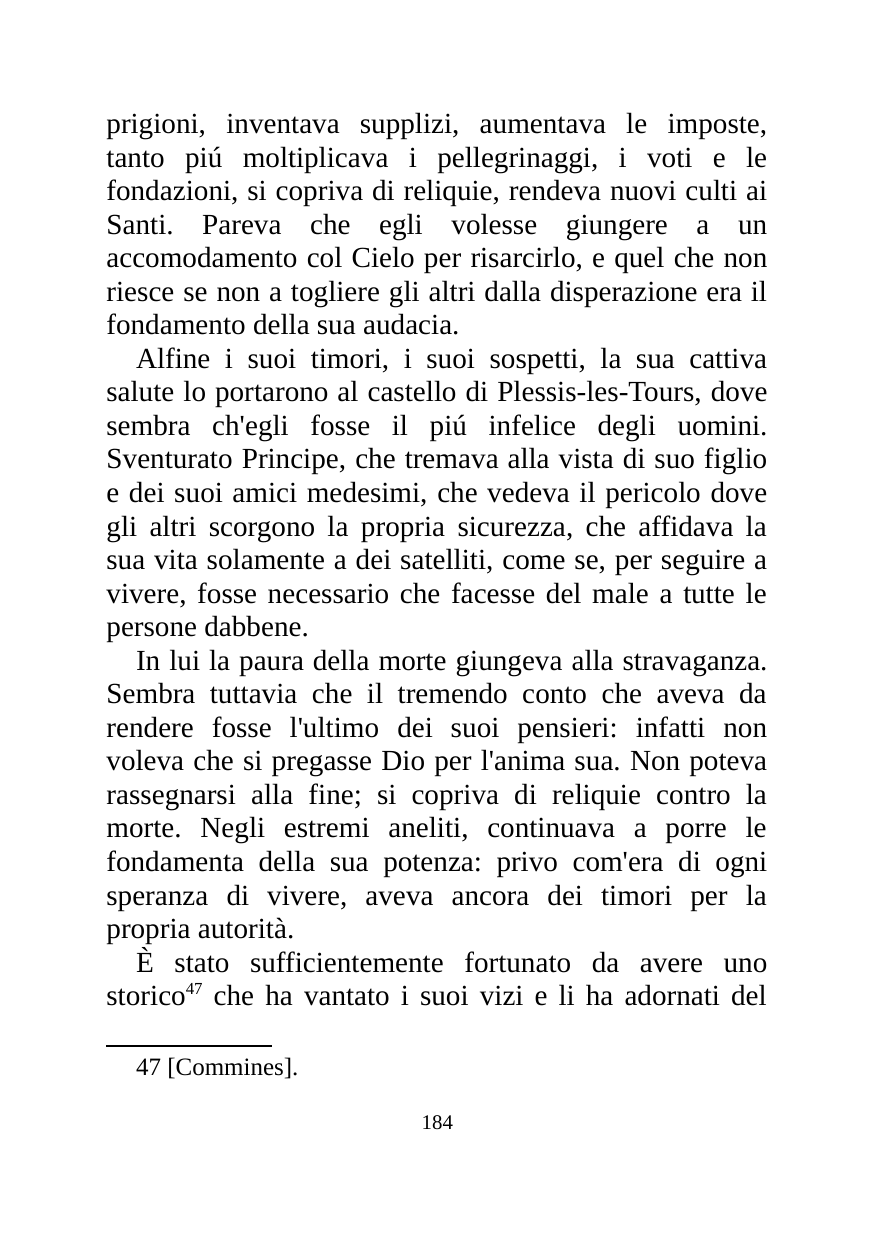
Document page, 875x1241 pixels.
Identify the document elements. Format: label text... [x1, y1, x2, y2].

text Alfine i suoi timori, i suoi sospetti, la sua cattiva salute lo portarono al castello di Plessis-les-Tours, dove sembra ch'egli fosse il piú infelice degli uomini. Sventurato Principe, che tremava alla vista di suo figlio e dei suoi amici medesimi, che vedeva il pericolo dove gli altri scorgono la propria sicurezza, che affidava la sua vita solamente a dei satelliti, come se, per seguire a vivere, fosse necessario che facesse del male a tutte le persone dabbene. [106, 341, 768, 643]
text [Commines]. [106, 1052, 768, 1080]
text È stato sufficientemente fortunato da avere uno storico che ha vantato i suoi vizi e li ha adornati del [106, 945, 768, 1012]
text prigioni, inventava supplizi, aumentava le imposte, tanto piú moltiplicava i pellegrinaggi, i voti e le fondazioni, si copriva di reliquie, rendeva nuovi culti ai Santi. Pareva che egli volesse giungere a un accomodamento col Cielo per risarcirlo, e quel che non riesce se non a togliere gli altri dalla disperazione era il fondamento della sua audacia. [106, 106, 768, 341]
text In lui la paura della morte giungeva alla stravaganza. Sembra tuttavia che il tremendo conto che aveva da rendere fosse l'ultimo dei suoi pensieri: infatti non voleva che si pregasse Dio per l'anima sua. Non poteva rassegnarsi alla fine; si copriva di reliquie contro la morte. Negli estremi aneliti, continuava a porre le fondamenta della sua potenza: privo com'era di ogni speranza di vivere, aveva ancora dei timori per la propria autorità. [106, 643, 768, 945]
